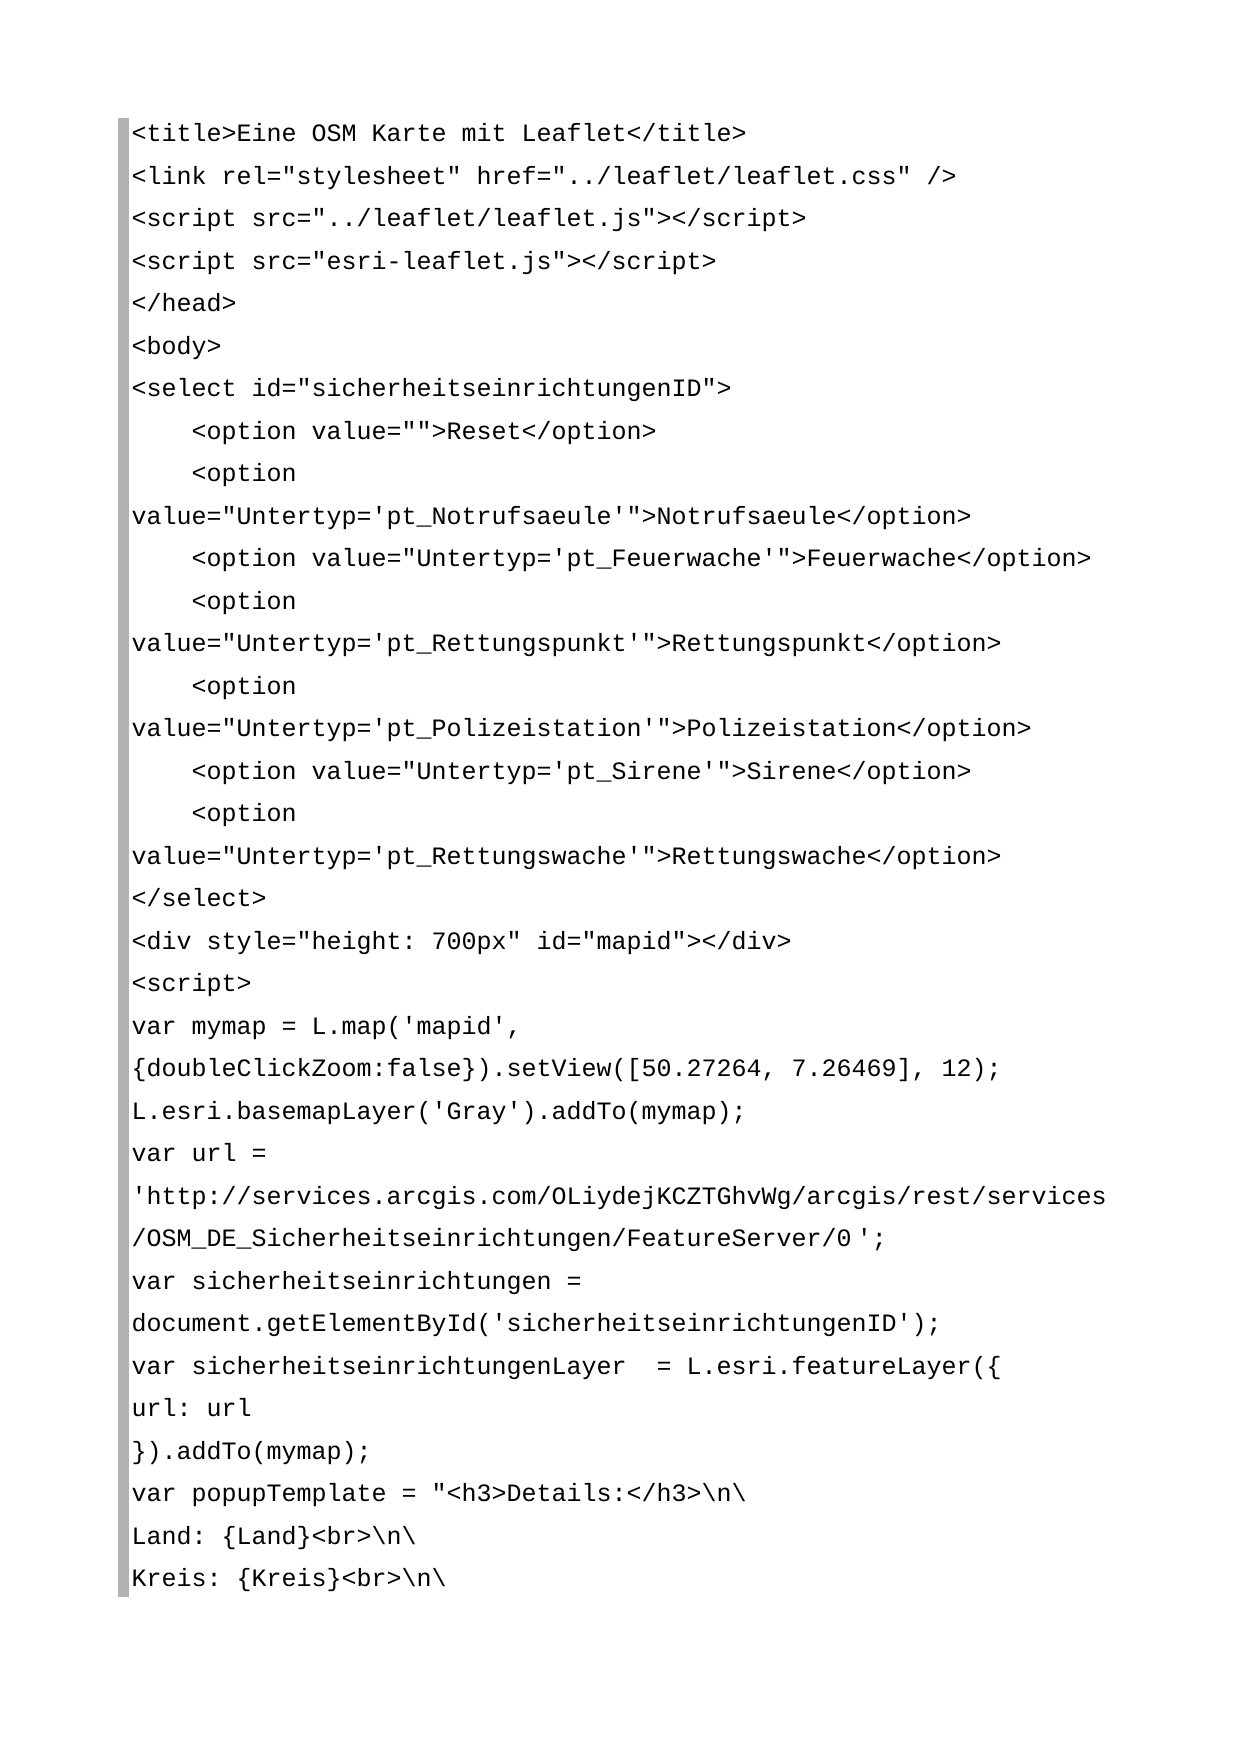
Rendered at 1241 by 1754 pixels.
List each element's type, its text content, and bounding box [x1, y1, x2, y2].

text Kreis: {Kreis}<br>\n\ [129, 1563, 1122, 1597]
text </head> [129, 288, 1122, 319]
text Land: {Land}<br>\n\ [129, 1521, 1122, 1552]
text <option value="Untertyp='pt_Rettungswache'">Rettungswache</option> [129, 798, 1122, 872]
text <option value="">Reset</option> [129, 416, 1122, 447]
text <script src="../leaflet/leaflet.js"></script> [129, 203, 1122, 234]
text L.esri.basemapLayer('Gray').addTo(mymap); [129, 1096, 1122, 1127]
text <body> [129, 331, 1122, 362]
text var sicherheitseinrichtungenLayer = L.esri.featureLayer({ [129, 1351, 1122, 1382]
text <option value="Untertyp='pt_Polizeistation'">Polizeistation</option> [129, 671, 1122, 744]
text <script> [129, 968, 1122, 999]
text <option value="Untertyp='pt_Sirene'">Sirene</option> [129, 756, 1122, 787]
text var popupTemplate = "<h3>Details:</h3>\n\ [129, 1478, 1122, 1509]
text <select id="sicherheitseinrichtungenID"> [129, 373, 1122, 404]
text url: url [129, 1393, 1122, 1424]
text <link rel="stylesheet" href="../leaflet/leaflet.css" /> [129, 161, 1122, 192]
text var url = 'http://services.arcgis.com/OLiydejKCZTGhvWg/arcgis/rest/services/OSM_DE_Sicherheitseinrichtungen/FeatureServer/0 '; [129, 1138, 1122, 1254]
text var mymap = L.map('mapid', {doubleClickZoom:false}).setView([50.27264, 7.26469], 12); [129, 1011, 1122, 1084]
text </select> [129, 883, 1122, 914]
text <script src="esri-leaflet.js"></script> [129, 246, 1122, 277]
text <title>Eine OSM Karte mit Leaflet</title> [129, 118, 1122, 149]
text <div style="height: 700px" id="mapid"></div> [129, 926, 1122, 957]
text var sicherheitseinrichtungen = document.getElementById('sicherheitseinrichtungenID'); [129, 1266, 1122, 1339]
text <option value="Untertyp='pt_Feuerwache'">Feuerwache</option> [129, 543, 1122, 574]
text <option value="Untertyp='pt_Rettungspunkt'">Rettungspunkt</option> [129, 586, 1122, 659]
text }).addTo(mymap); [129, 1436, 1122, 1467]
text <option value="Untertyp='pt_Notrufsaeule'">Notrufsaeule</option> [129, 458, 1122, 532]
